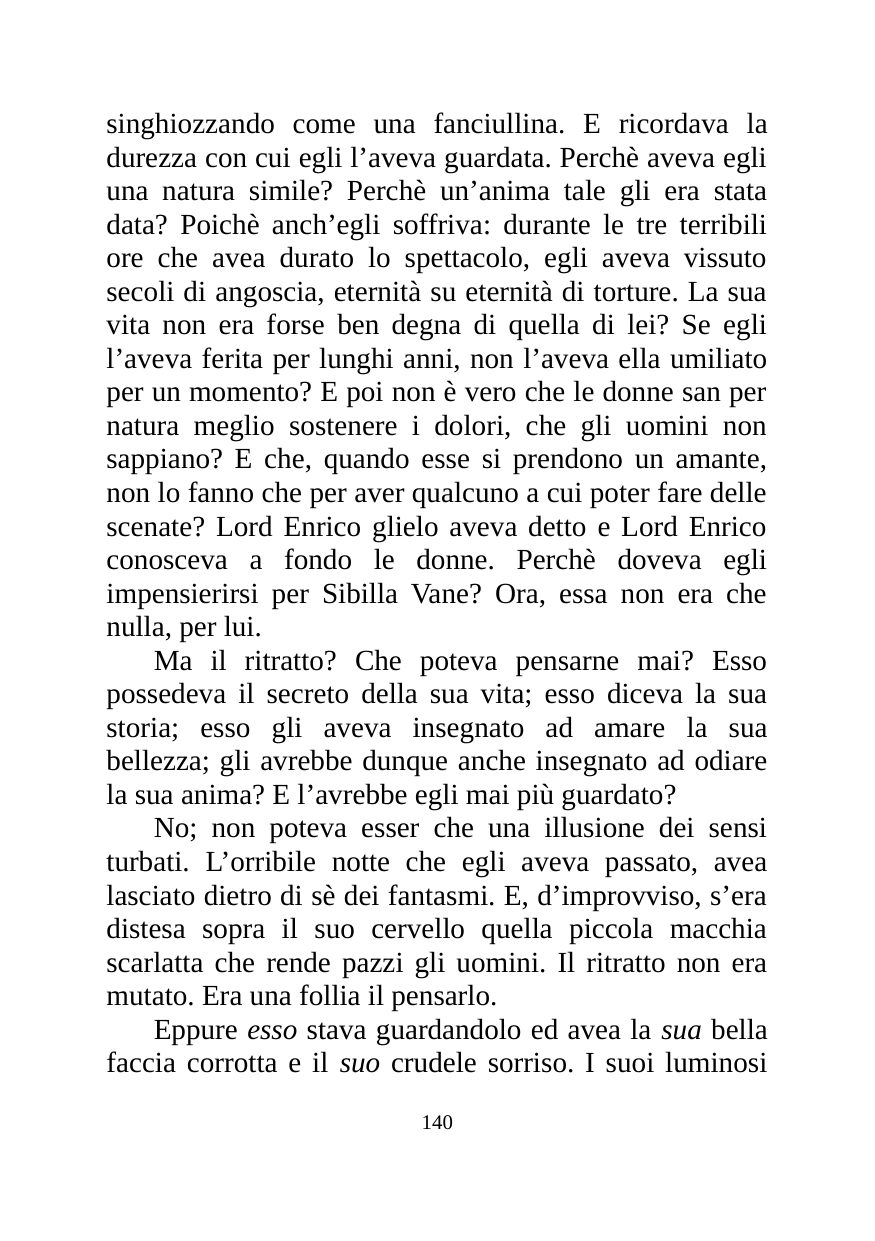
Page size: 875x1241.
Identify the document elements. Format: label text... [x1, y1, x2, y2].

text Ma il ritratto? Che poteva pensarne mai? Esso possedeva il secreto della sua vita; esso diceva la sua storia; esso gli aveva insegnato ad amare la sua bellezza; gli avrebbe dunque anche insegnato ad odiare la sua anima? E l’avrebbe egli mai più guardato? [106, 643, 768, 811]
text singhiozzando come una fanciullina. E ricordava la durezza con cui egli l’aveva guardata. Perchè aveva egli una natura simile? Perchè un’anima tale gli era stata data? Poichè anch’egli soffriva: durante le tre terribili ore che avea durato lo spettacolo, egli aveva vissuto secoli di angoscia, eternità su eternità di torture. La sua vita non era forse ben degna di quella di lei? Se egli l’aveva ferita per lunghi anni, non l’aveva ella umiliato per un momento? E poi non è vero che le donne san per natura meglio sostenere i dolori, che gli uomini non sappiano? E che, quando esse si prendono un amante, non lo fanno che per aver qualcuno a cui poter fare delle scenate? Lord Enrico glielo aveva detto e Lord Enrico conosceva a fondo le donne. Perchè doveva egli impensierirsi per Sibilla Vane? Ora, essa non era che nulla, per lui. [106, 106, 768, 643]
text Eppure esso stava guardandolo ed avea la sua bella faccia corrotta e il suo crudele sorriso. I suoi luminosi [106, 1012, 768, 1079]
text No; non poteva esser che una illusione dei sensi turbati. L’orribile notte che egli aveva passato, avea lasciato dietro di sè dei fantasmi. E, d’improvviso, s’era distesa sopra il suo cervello quella piccola macchia scarlatta che rende pazzi gli uomini. Il ritratto non era mutato. Era una follia il pensarlo. [106, 811, 768, 1012]
